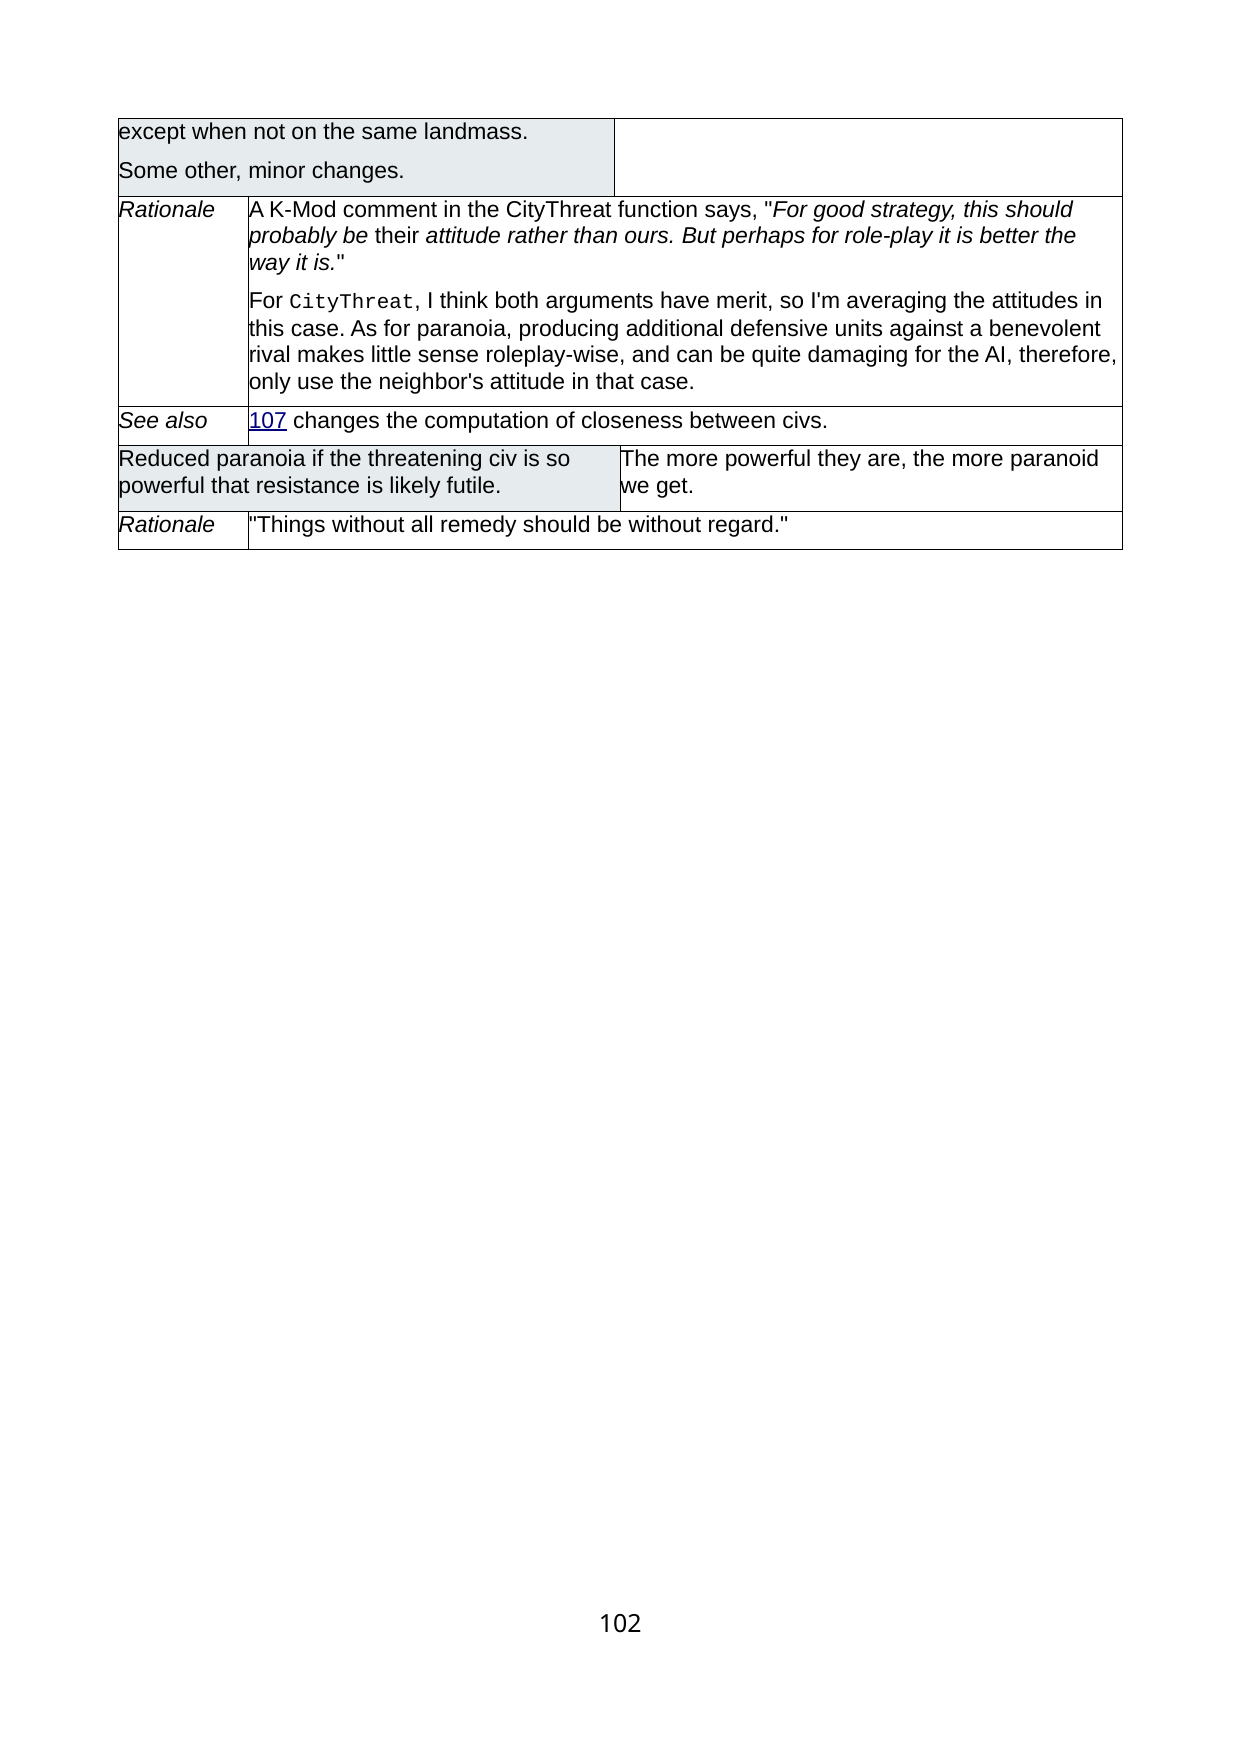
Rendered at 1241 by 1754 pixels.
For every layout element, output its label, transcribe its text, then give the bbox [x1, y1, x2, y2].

table_cell A K-Mod comment in the CityThreat function says, "For good strategy, this should probably be their attitude rather than ours. But perhaps for role-play it is better the way it is." For CityThreat, I think both arguments have merit, so I'm averaging the attitudes in this case. As for paranoia, producing additional defensive units against a benevolent rival makes little sense roleplay-wise, and can be quite damaging for the AI, therefore, only use the neighbor's attitude in that case. [249, 197, 1122, 406]
table_cell "Things without all remedy should be without regard." [249, 512, 1122, 549]
table_cell See also [119, 407, 248, 445]
table_cell Reduced paranoia if the threatening civ is so powerful that resistance is likely futile. [119, 446, 620, 511]
table_cell Rationale [119, 512, 248, 549]
table_cell 107 changes the computation of closeness between civs. [249, 407, 1122, 445]
table_cell [615, 119, 1122, 196]
table_cell Rationale [119, 197, 248, 406]
table_cell The more powerful they are, the more paranoid we get. [621, 446, 1122, 511]
table_cell except when not on the same landmass. Some other, minor changes. [119, 119, 614, 196]
